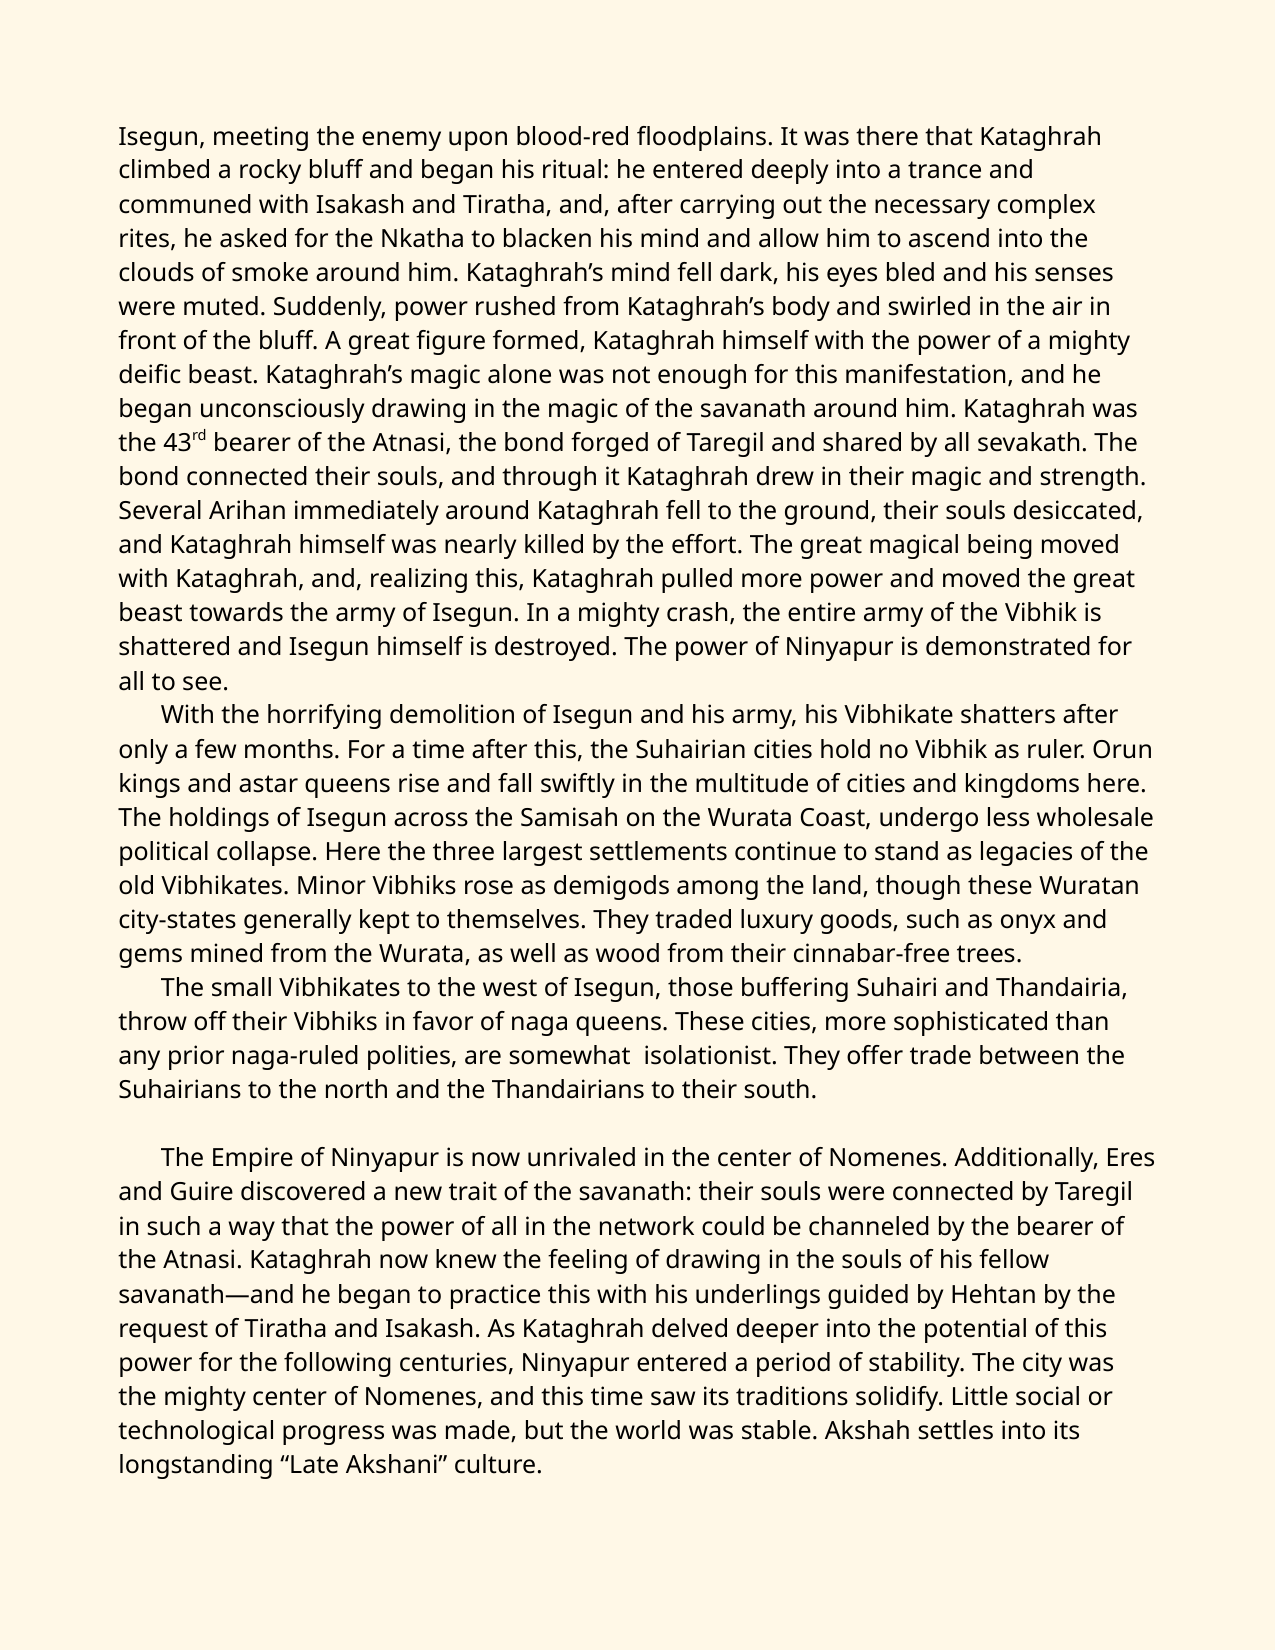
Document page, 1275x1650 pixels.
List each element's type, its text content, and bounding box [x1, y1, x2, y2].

text The Empire of Ninyapur is now unrivaled in the center of Nomenes. Additionally, Eres and Guire discovered a new trait of the savanath: their souls were connected by Taregil in such a way that the power of all in the network could be channeled by the bearer of the Atnasi. Kataghrah now knew the feeling of drawing in the souls of his fellow savanath—and he began to practice this with his underlings guided by Hehtan by the request of Tiratha and Isakash. As Kataghrah delved deeper into the potential of this power for the following centuries, Ninyapur entered a period of stability. The city was the mighty center of Nomenes, and this time saw its traditions solidify. Little social or technological progress was made, but the world was stable. Akshah settles into its longstanding “Late Akshani” culture. [118, 1140, 1157, 1481]
text The small Vibhikates to the west of Isegun, those buffering Suhairi and Thandairia, throw off their Vibhiks in favor of naga queens. These cities, more sophisticated than any prior naga-ruled polities, are somewhat isolationist. They offer trade between the Suhairians to the north and the Thandairians to their south. [118, 970, 1157, 1106]
text With the horrifying demolition of Isegun and his army, his Vibhikate shatters after only a few months. For a time after this, the Suhairian cities hold no Vibhik as ruler. Orun kings and astar queens rise and fall swiftly in the multitude of cities and kingdoms here. The holdings of Isegun across the Samisah on the Wurata Coast, undergo less wholesale political collapse. Here the three largest settlements continue to stand as legacies of the old Vibhikates. Minor Vibhiks rose as demigods among the land, though these Wuratan city-states generally kept to themselves. They traded luxury goods, such as onyx and gems mined from the Wurata, as well as wood from their cinnabar-free trees. [118, 697, 1157, 970]
text Isegun, meeting the enemy upon blood-red floodplains. It was there that Kataghrah climbed a rocky bluff and began his ritual: he entered deeply into a trance and communed with Isakash and Tiratha, and, after carrying out the necessary complex rites, he asked for the Nkatha to blacken his mind and allow him to ascend into the clouds of smoke around him. Kataghrah’s mind fell dark, his eyes bled and his senses were muted. Suddenly, power rushed from Kataghrah’s body and swirled in the air in front of the bluff. A great figure formed, Kataghrah himself with the power of a mighty deific beast. Kataghrah’s magic alone was not enough for this manifestation, and he began unconsciously drawing in the magic of the savanath around him. Kataghrah was the 43rd bearer of the Atnasi, the bond forged of Taregil and shared by all sevakath. The bond connected their souls, and through it Kataghrah drew in their magic and strength. Several Arihan immediately around Kataghrah fell to the ground, their souls desiccated, and Kataghrah himself was nearly killed by the effort. The great magical being moved with Kataghrah, and, realizing this, Kataghrah pulled more power and moved the great beast towards the army of Isegun. In a mighty crash, the entire army of the Vibhik is shattered and Isegun himself is destroyed. The power of Ninyapur is demonstrated for all to see. [118, 118, 1157, 697]
